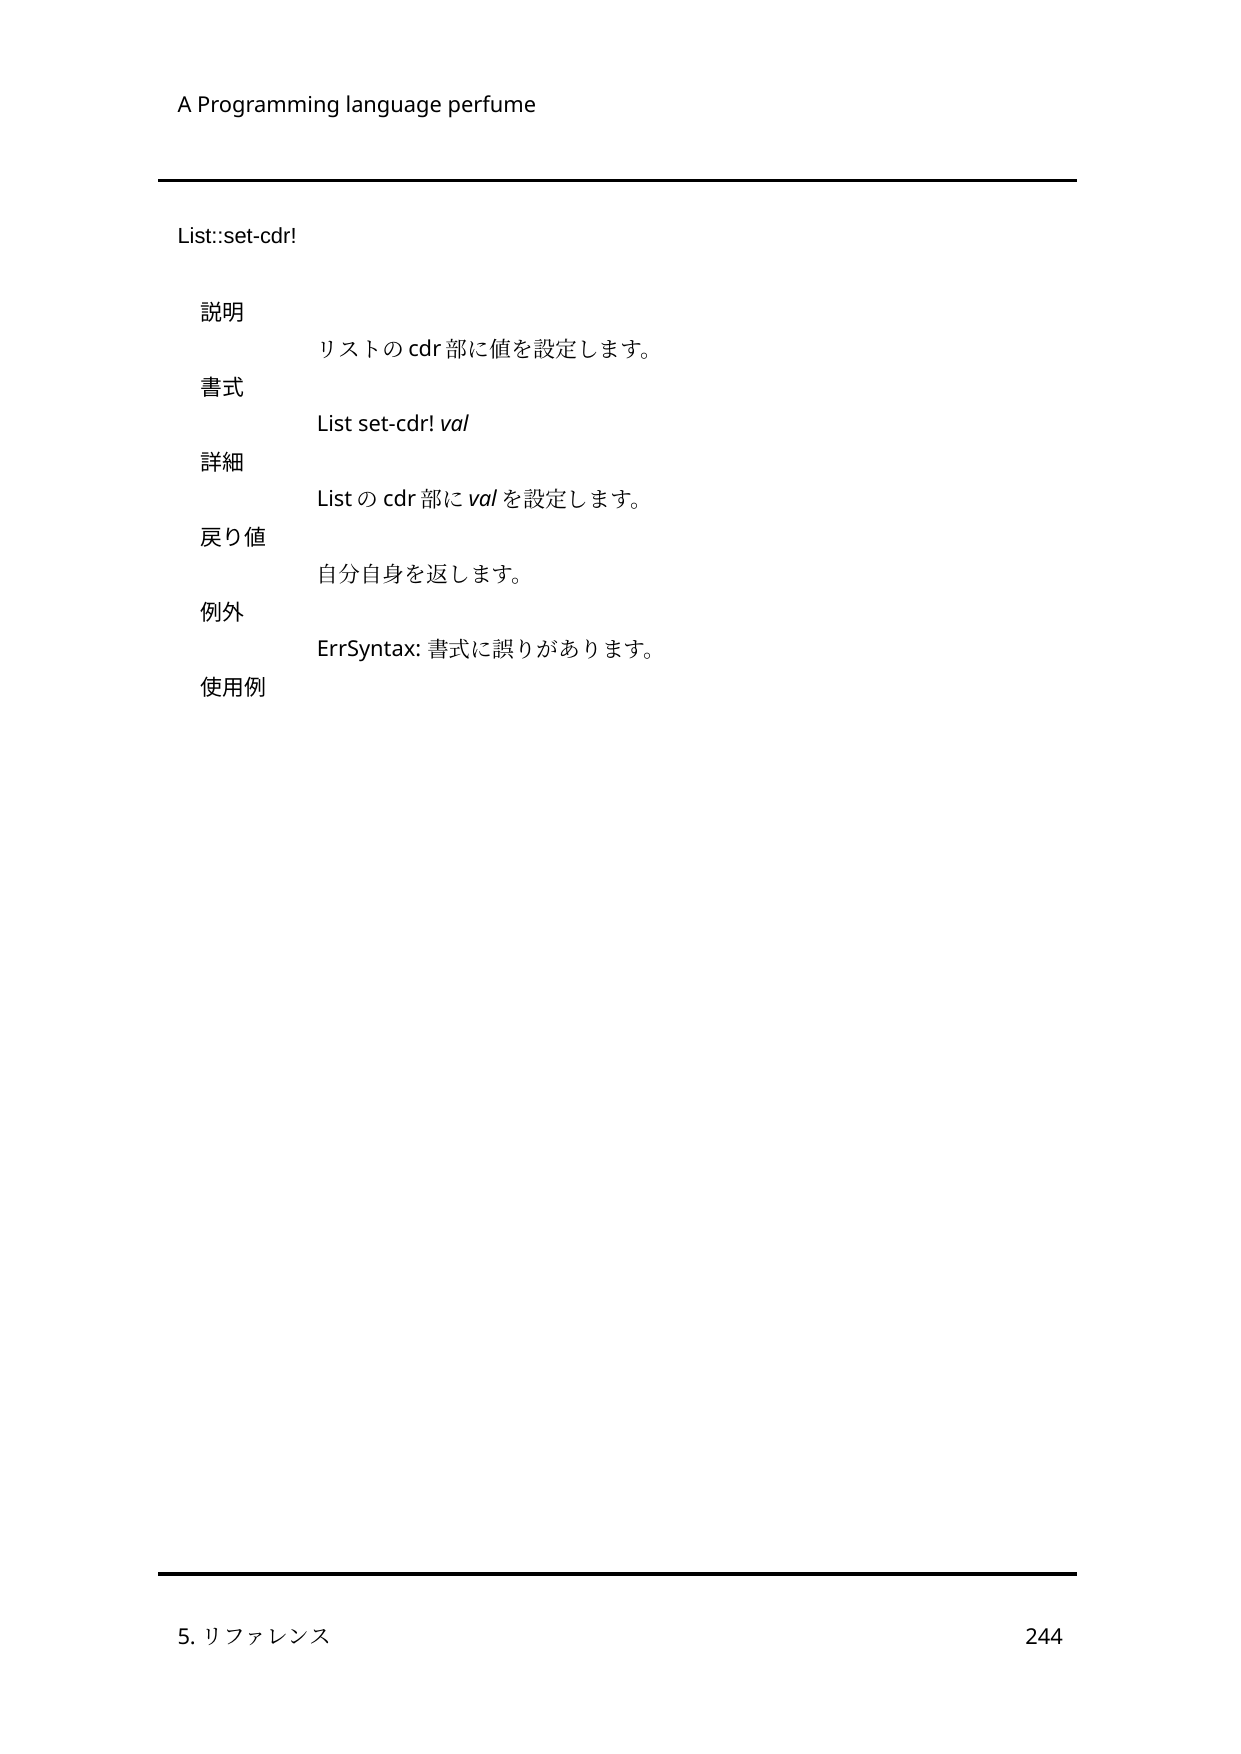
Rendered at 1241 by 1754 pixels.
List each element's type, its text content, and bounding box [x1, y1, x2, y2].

table_cell ErrSyntax: 書式に誤りがあります。 [317, 592, 1063, 667]
table_cell List set-cdr! val [317, 367, 1063, 442]
table_cell 書式 [200, 367, 317, 442]
table_cell 例外 [200, 592, 317, 667]
table_cell Listのcdr部にvalを設定します。 [317, 442, 1063, 517]
table_header リストのcdr部に値を設定します。 [317, 292, 1063, 367]
subtitle List::set-cdr! [177, 217, 1063, 254]
table_cell [317, 667, 1063, 742]
table_cell 自分自身を返します。 [317, 517, 1063, 592]
table_cell 詳細 [200, 442, 317, 517]
table_cell 使用例 [200, 667, 317, 742]
table_header 説明 [200, 292, 317, 367]
table_cell 戻り値 [200, 517, 317, 592]
